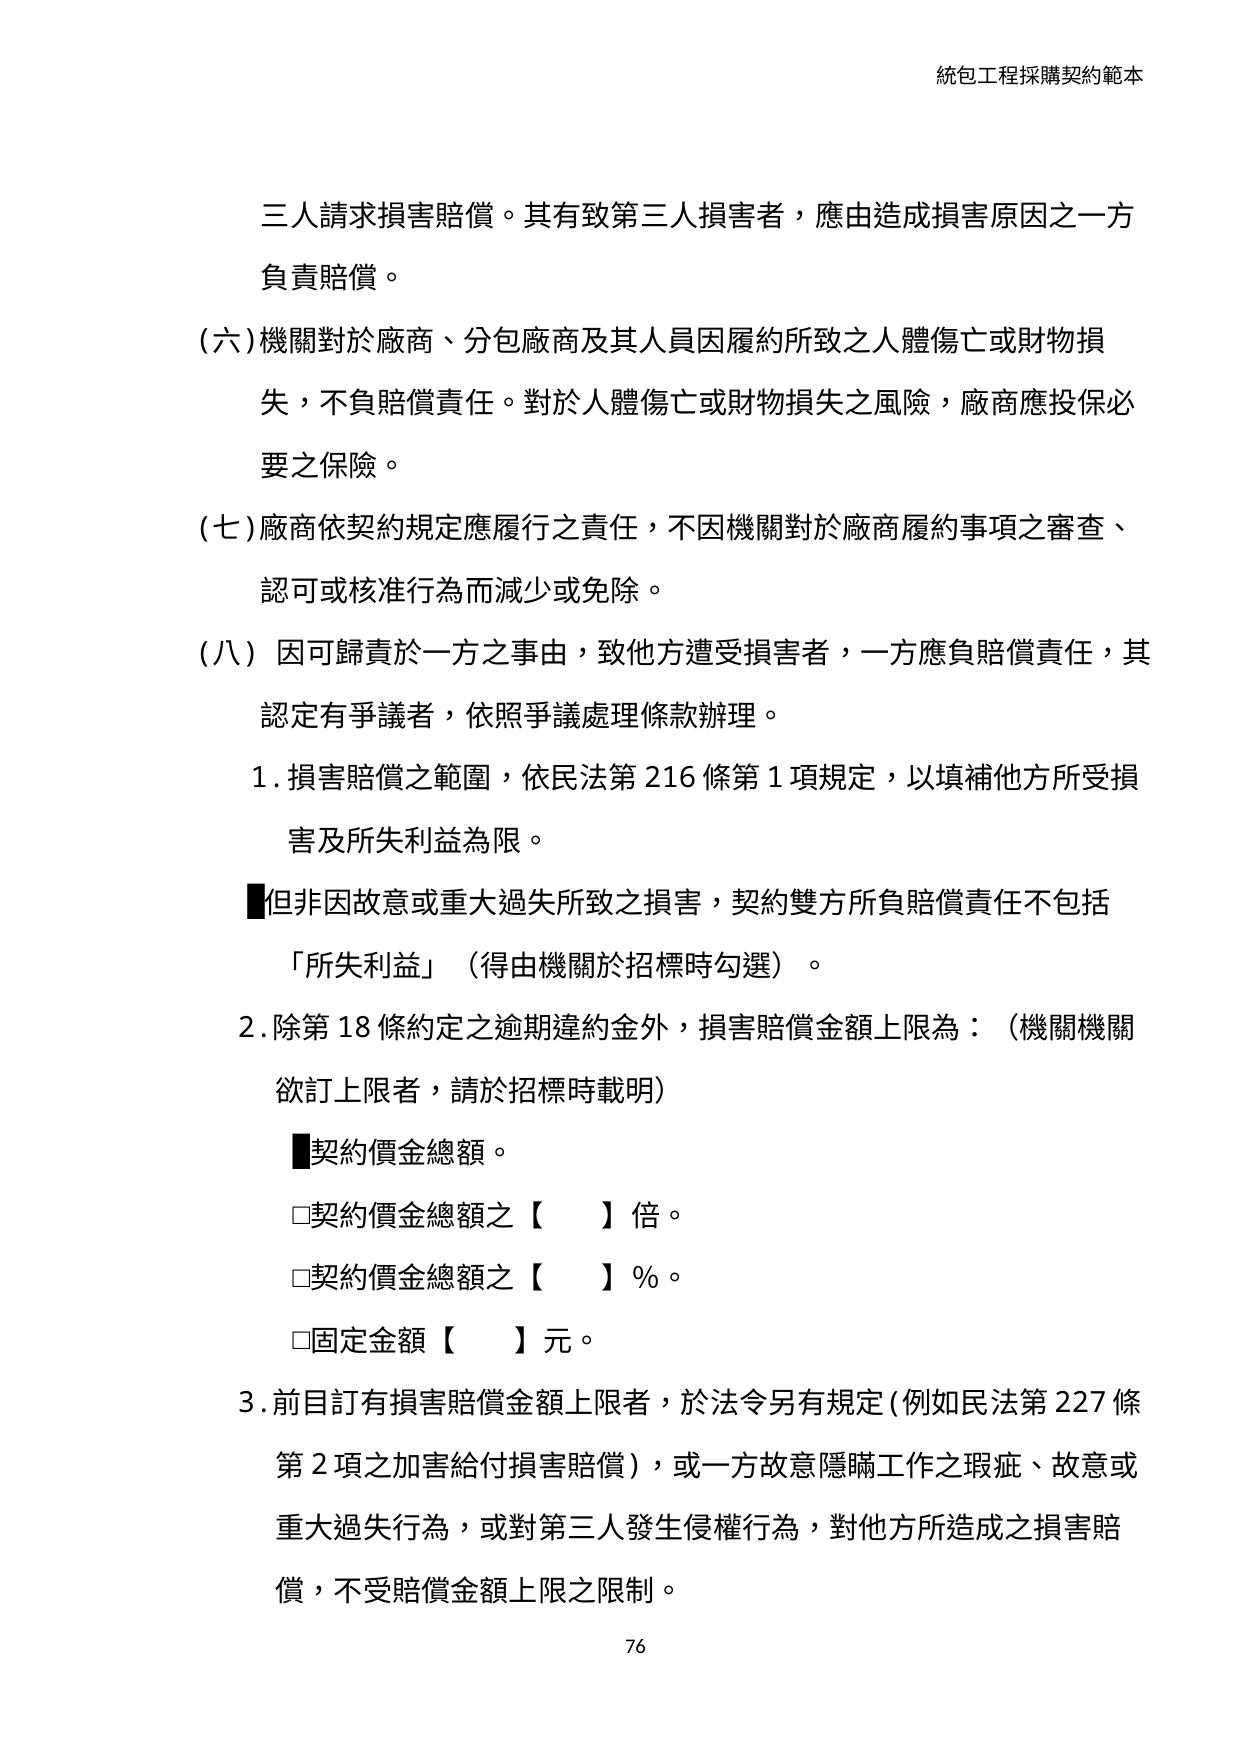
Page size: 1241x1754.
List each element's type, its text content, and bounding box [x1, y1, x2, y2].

table_cell [197, 1109, 239, 1359]
table_cell 2.除第18條約定之逾期違約金外，損害賠償金額上限為：（機關機關欲訂上限者，請於招標時載明） [239, 984, 1167, 1109]
table_cell [197, 1359, 239, 1609]
table_cell [154, 1359, 197, 1609]
table_cell [154, 734, 197, 984]
table_cell 三人請求損害賠償。其有致第三人損害者，應由造成損害原因之一方負責賠償。 [197, 172, 1167, 297]
table_cell [154, 484, 197, 609]
table_cell 損害賠償之範圍，依民法第216條第1項規定，以填補他方所受損害及所失利益為限。 █但非因故意或重大過失所致之損害，契約雙方所負賠償責任不包括「所失利益」（得由機關於招標時勾選）。 [239, 734, 1167, 984]
table_cell [239, 1109, 281, 1359]
table_cell [154, 609, 197, 734]
table_cell [154, 297, 197, 484]
table_cell (七)廠商依契約規定應履行之責任，不因機關對於廠商履約事項之審查、認可或核准行為而減少或免除。 [197, 484, 1167, 609]
table_cell [154, 1109, 197, 1359]
table_cell [154, 172, 197, 297]
table_cell (八) 因可歸責於一方之事由，致他方遭受損害者，一方應負賠償責任，其認定有爭議者，依照爭議處理條款辦理。 [197, 609, 1167, 734]
table_cell [154, 984, 197, 1109]
table_cell (六)機關對於廠商、分包廠商及其人員因履約所致之人體傷亡或財物損失，不負賠償責任。對於人體傷亡或財物損失之風險，廠商應投保必要之保險。 [197, 297, 1167, 484]
table_cell █契約價金總額。 □契約價金總額之【 】倍。 □契約價金總額之【 】％。 □固定金額【 】元。 [281, 1109, 1167, 1359]
table_cell [197, 734, 239, 984]
table_cell [197, 984, 239, 1109]
table_cell 3.前目訂有損害賠償金額上限者，於法令另有規定(例如民法第227條第2項之加害給付損害賠償)，或一方故意隱瞞工作之瑕疵、故意或重大過失行為，或對第三人發生侵權行為，對他方所造成之損害賠償，不受賠償金額上限之限制。 [239, 1359, 1167, 1609]
